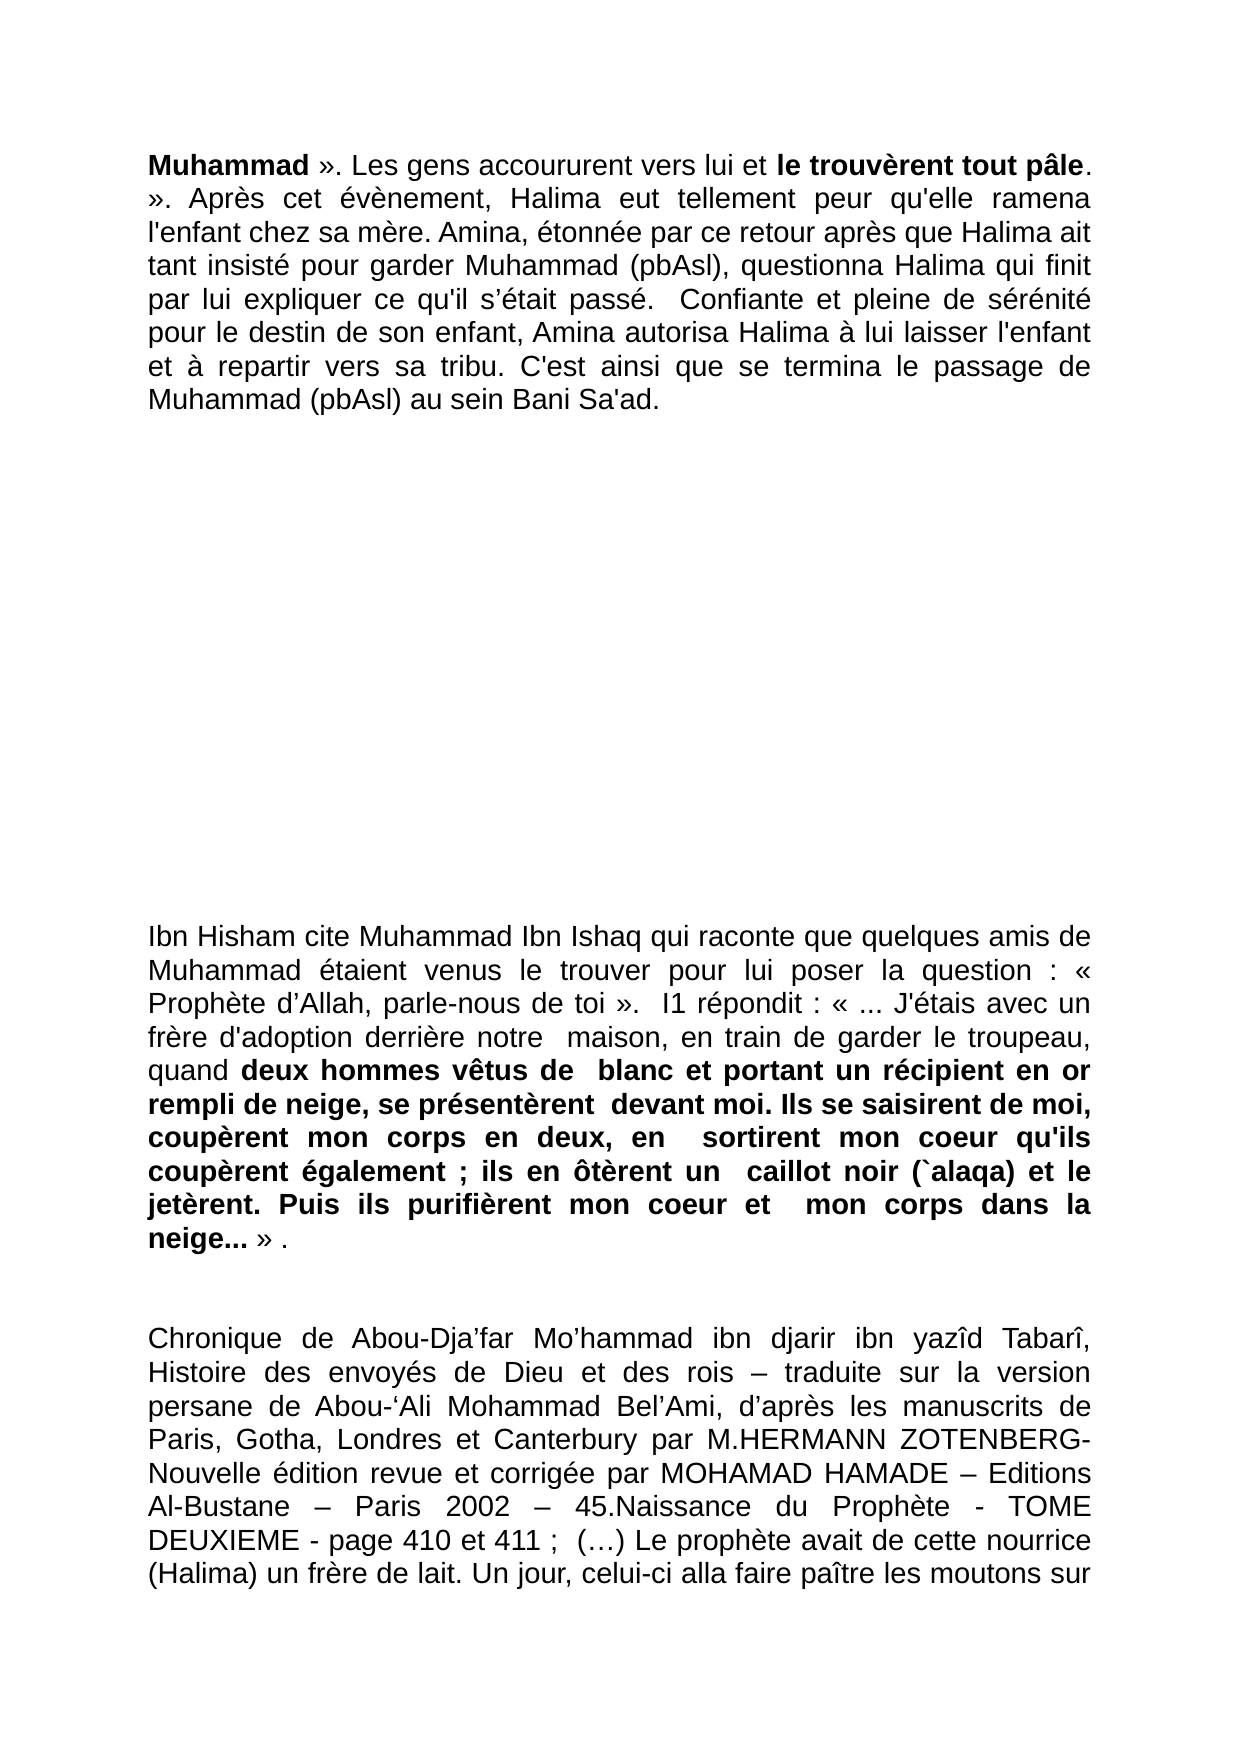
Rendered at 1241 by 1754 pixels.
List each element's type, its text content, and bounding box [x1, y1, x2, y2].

text Muhammad ». Les gens accoururent vers lui et le trouvèrent tout pâle. ». Après cet évènement, Halima eut tellement peur qu'elle ramena l'enfant chez sa mère. Amina, étonnée par ce retour après que Halima ait tant insisté pour garder Muhammad (pbAsl), questionna Halima qui finit par lui expliquer ce qu'il s’était passé. Confiante et pleine de sérénité pour le destin de son enfant, Amina autorisa Halima à lui laisser l'enfant et à repartir vers sa tribu. C'est ainsi que se termina le passage de Muhammad (pbAsl) au sein Bani Sa'ad. [148, 148, 1093, 416]
text Ibn Hisham cite Muhammad Ibn Ishaq qui raconte que quelques amis de Muhammad étaient venus le trouver pour lui poser la question : « Prophète d’Allah, parle-nous de toi ». I1 répondit : « ... J'étais avec un frère d'adoption derrière notre maison, en train de garder le troupeau, quand deux hommes vêtus de blanc et portant un récipient en or rempli de neige, se présentèrent devant moi. Ils se saisirent de moi, coupèrent mon corps en deux, en sortirent mon coeur qu'ils coupèrent également ; ils en ôtèrent un caillot noir (`alaqa) et le jetèrent. Puis ils purifièrent mon coeur et mon corps dans la neige... » . [148, 919, 1093, 1254]
text Chronique de Abou-Dja’far Mo’hammad ibn djarir ibn yazîd Tabarî, Histoire des envoyés de Dieu et des rois – traduite sur la version persane de Abou-‘Ali Mohammad Bel’Ami, d’après les manuscrits de Paris, Gotha, Londres et Canterbury par M.HERMANN ZOTENBERG- Nouvelle édition revue et corrigée par MOHAMAD HAMADE – Editions Al-Bustane – Paris 2002 – 45.Naissance du Prophète - TOME DEUXIEME - page 410 et 411 ; (…) Le prophète avait de cette nourrice (Halima) un frère de lait. Un jour, celui-ci alla faire paître les moutons sur [148, 1322, 1093, 1590]
